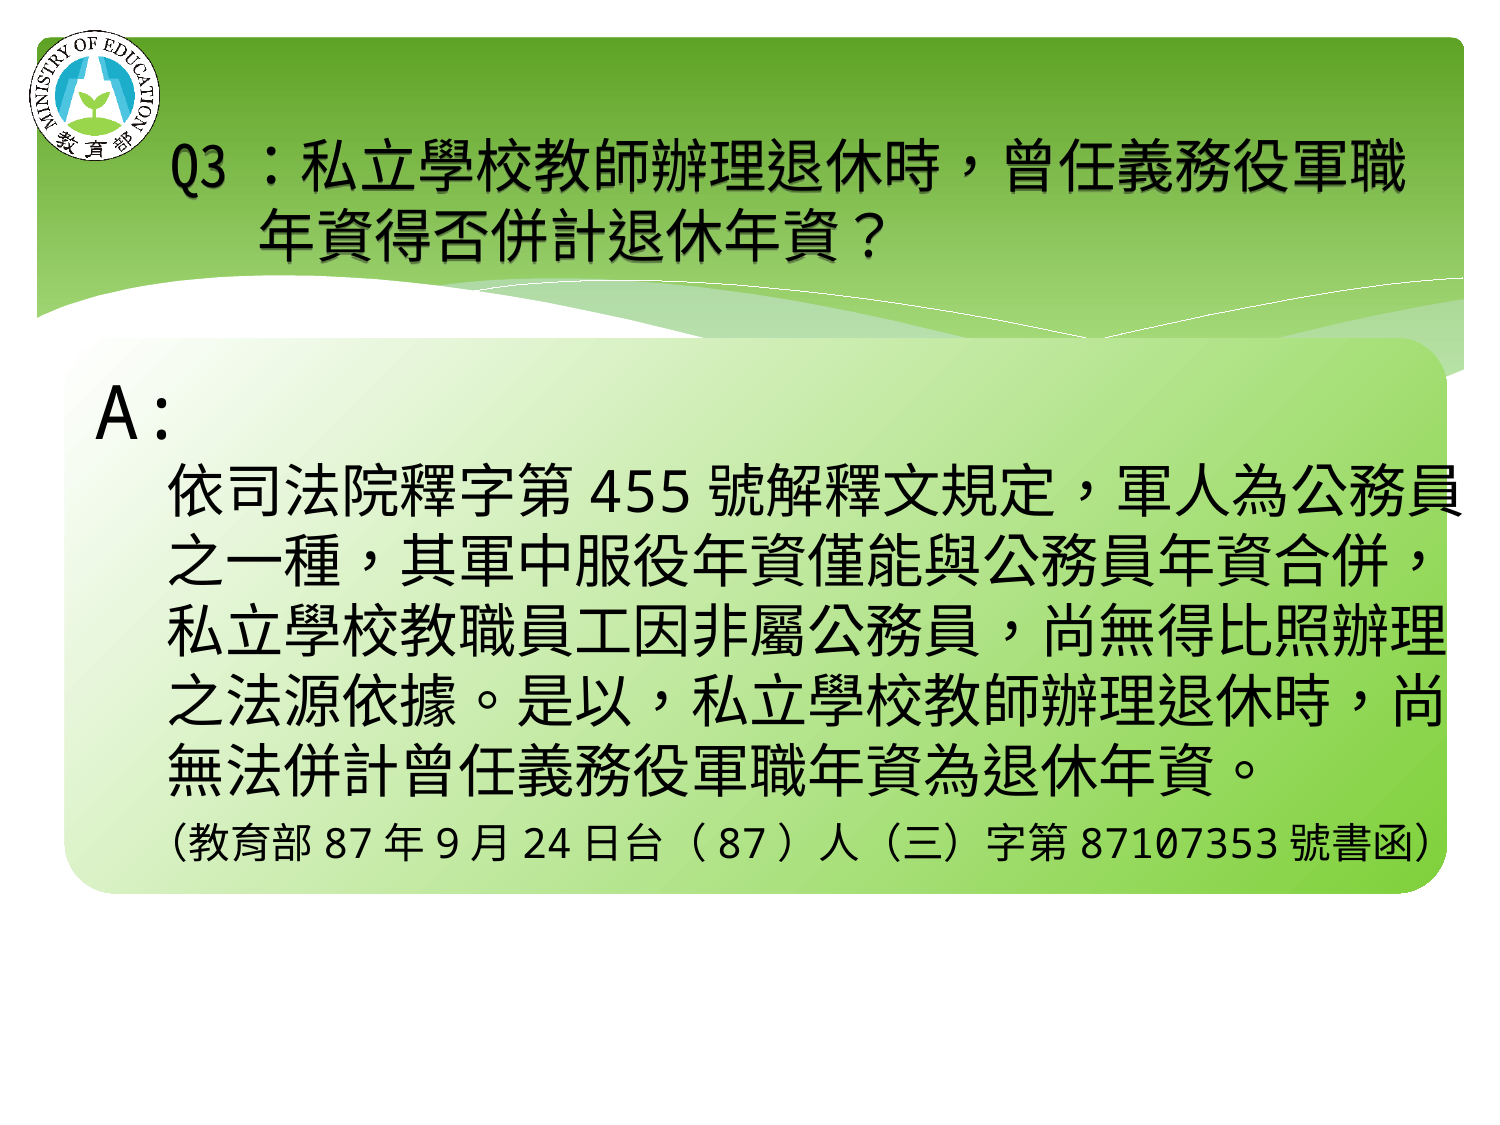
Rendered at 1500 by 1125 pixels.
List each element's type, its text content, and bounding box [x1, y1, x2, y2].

title Q3：私立學校教師辦理退休時，曾任義務役軍職 年資得否併計退休年資？ [155, 98, 1431, 301]
text_box A: 依司法院釋字第455號解釋文規定，軍人為公務員 之一種，其軍中服役年資僅能與公務員年資合併， 私立學校教職員工因非屬公務員，尚無得比照辦理 之法源依據。是以，私立學校教師辦理退休時，尚 無法併計曾任義務役軍職年資為退休年資。 （教育部87年9月24日台（87）人（三）字第87107353號書函） [64, 338, 1447, 894]
picture [29, 30, 160, 161]
